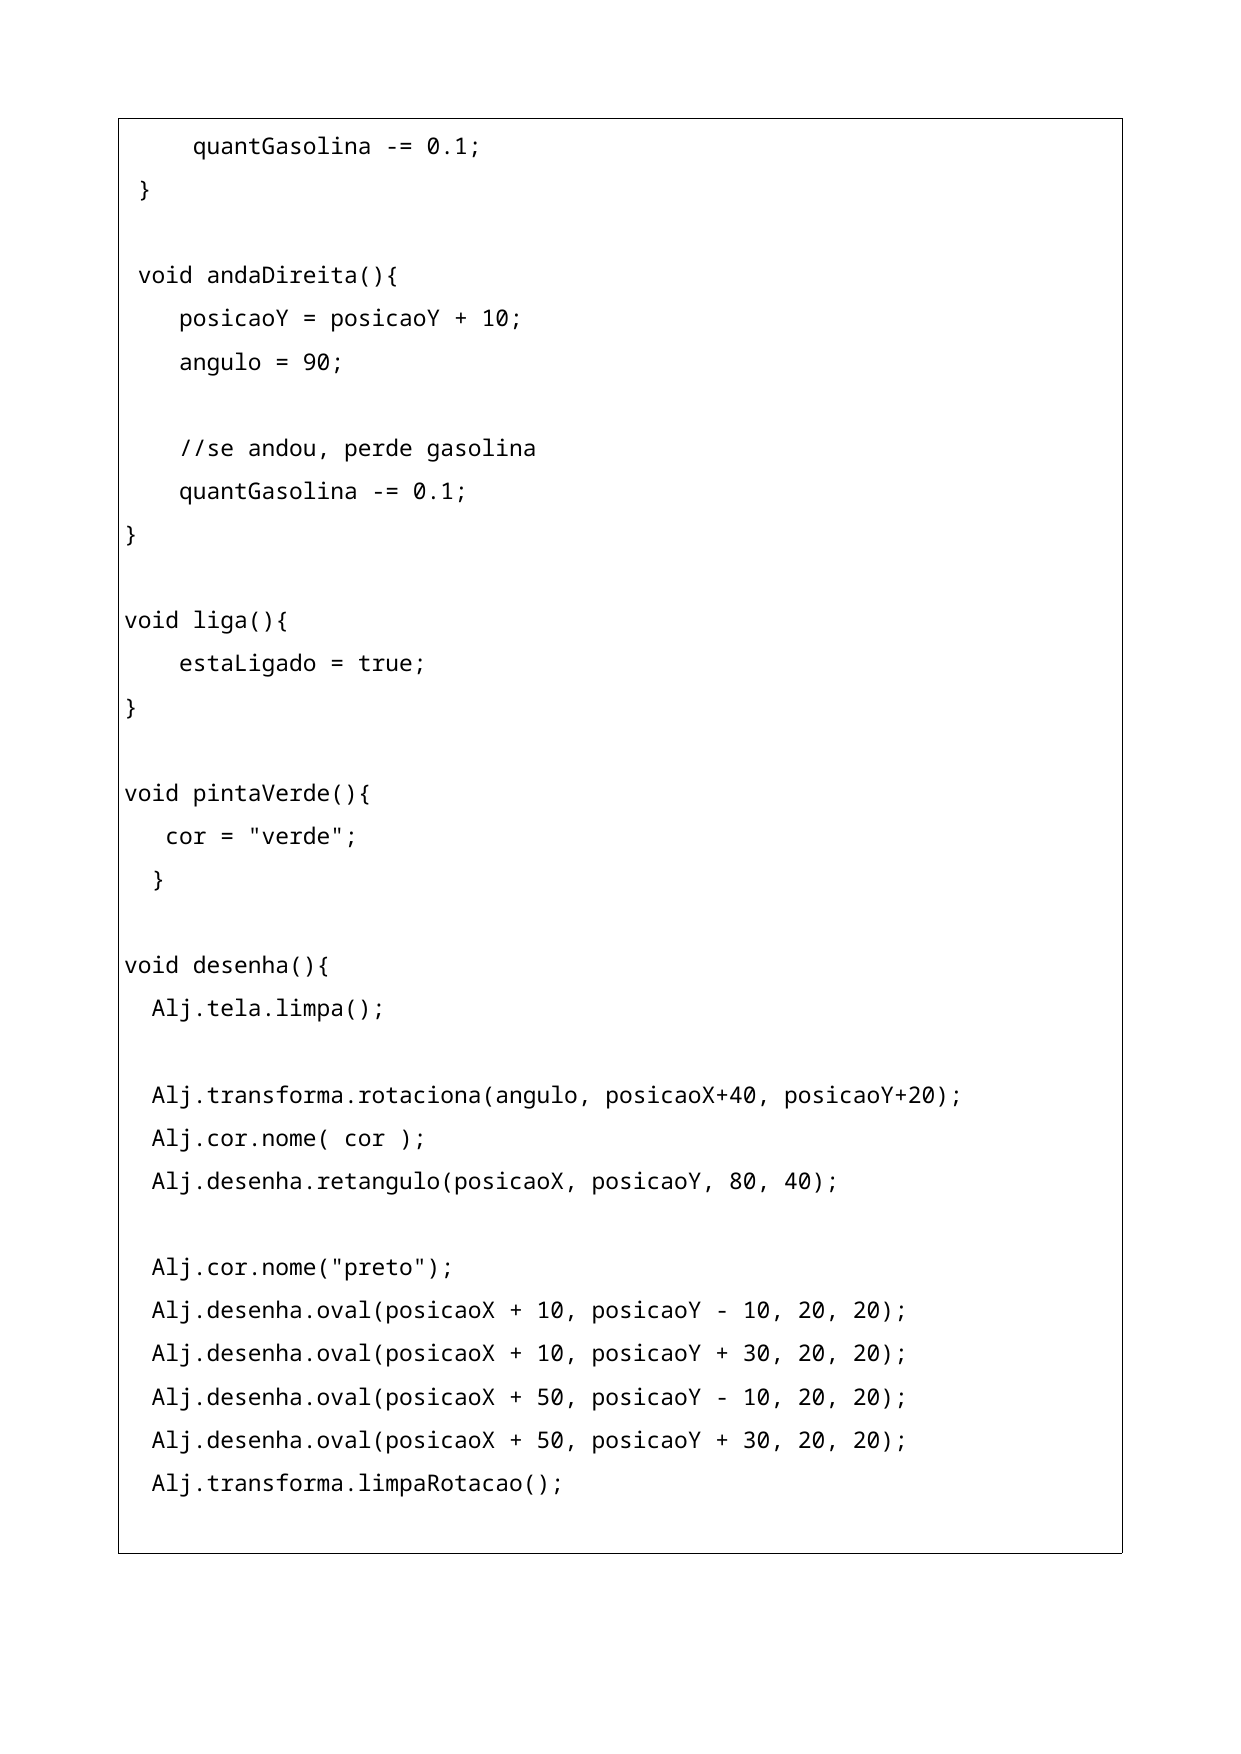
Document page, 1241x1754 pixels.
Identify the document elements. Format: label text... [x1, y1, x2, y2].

table_header quantGasolina -= 0.1; } void andaDireita(){ posicaoY = posicaoY + 10; angulo = 90; //se andou, perde gasolina quantGasolina -= 0.1; } void liga(){ estaLigado = true; } void pintaVerde(){ cor = "verde"; } void desenha(){ Alj.tela.limpa(); Alj.transforma.rotaciona(angulo, posicaoX+40, posicaoY+20); Alj.cor.nome( cor ); Alj.desenha.retangulo(posicaoX, posicaoY, 80, 40); Alj.cor.nome("preto"); Alj.desenha.oval(posicaoX + 10, posicaoY - 10, 20, 20); Alj.desenha.oval(posicaoX + 10, posicaoY + 30, 20, 20); Alj.desenha.oval(posicaoX + 50, posicaoY - 10, 20, 20); Alj.desenha.oval(posicaoX + 50, posicaoY + 30, 20, 20); Alj.transforma.limpaRotacao(); [119, 119, 1122, 1553]
